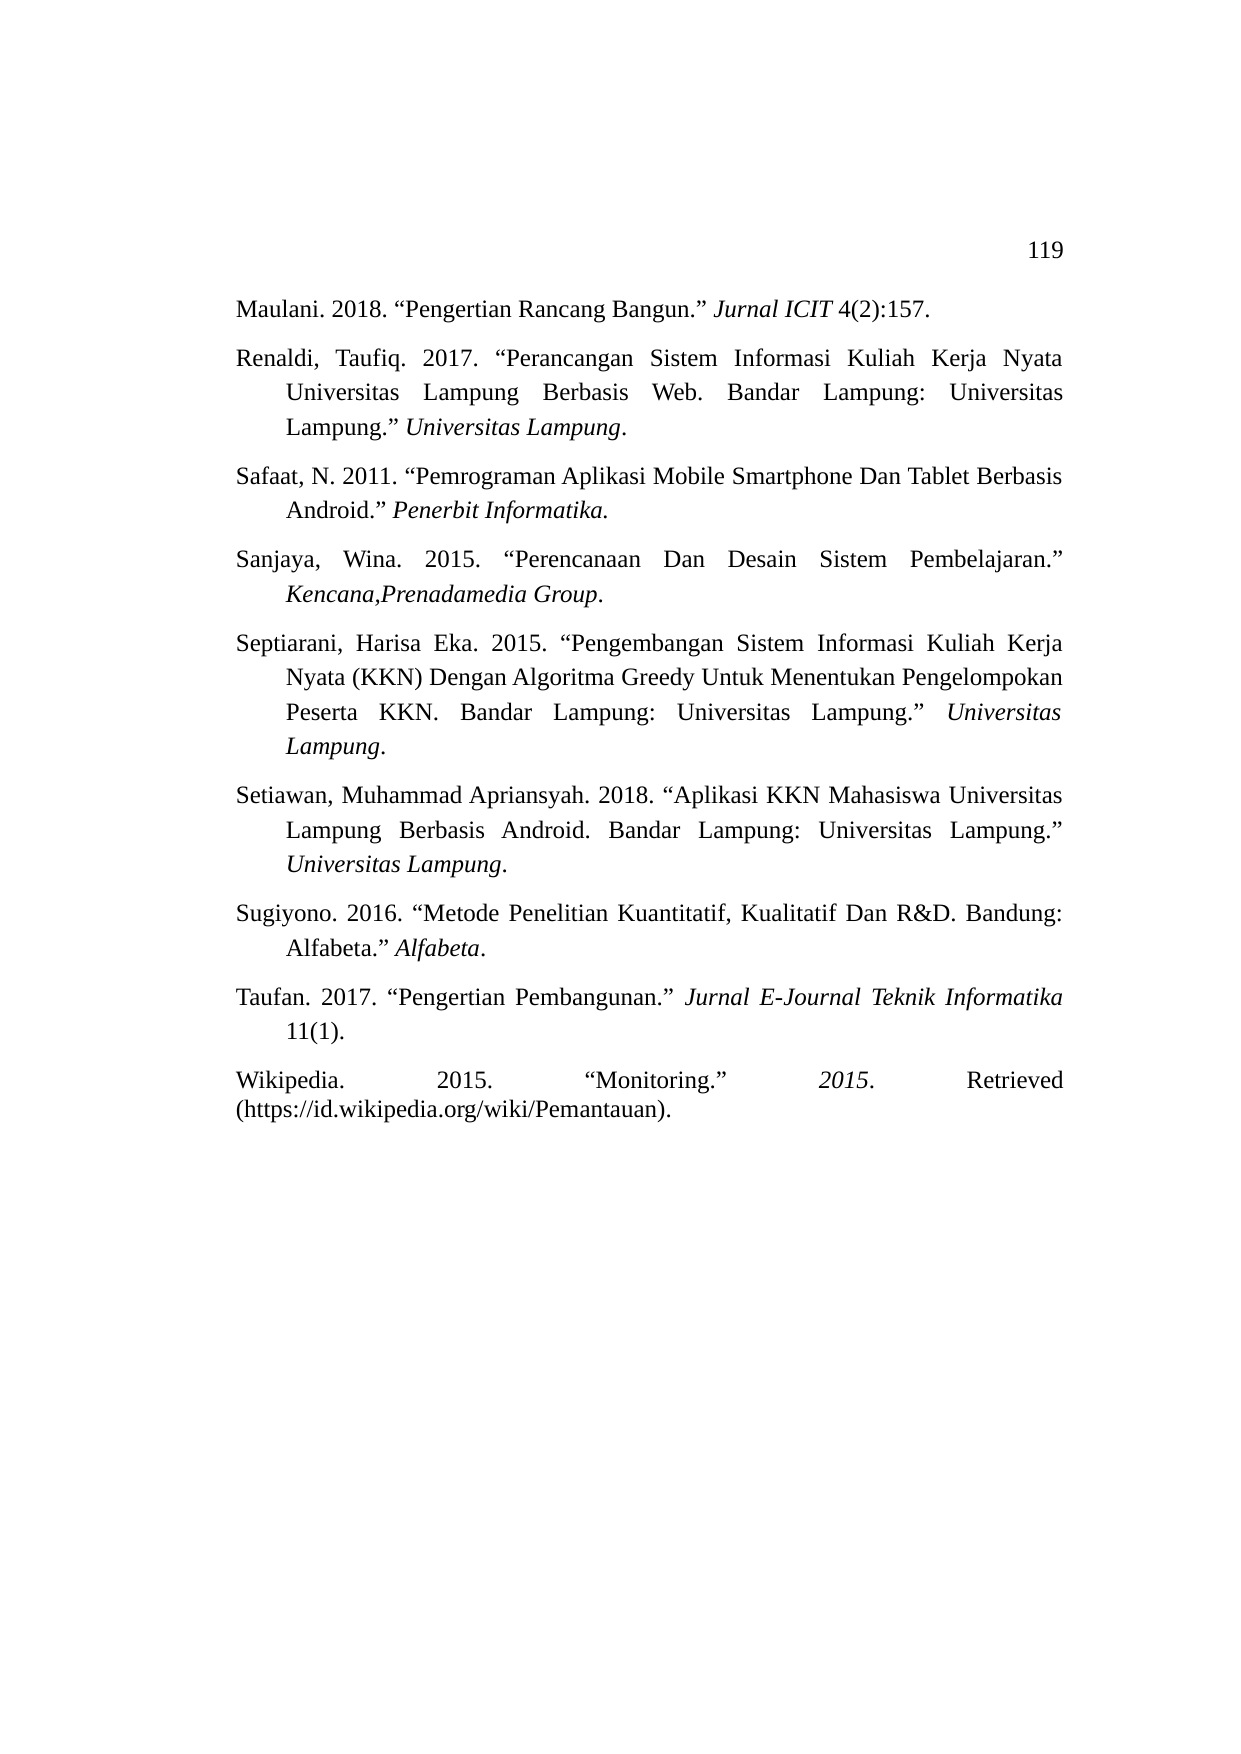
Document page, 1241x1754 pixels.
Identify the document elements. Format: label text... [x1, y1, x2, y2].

text Wikipedia. 2015. “Monitoring.” 2015. Retrieved (https://id.wikipedia.org/wiki/Pemantauan). [236, 1066, 1063, 1123]
text Safaat, N. 2011. “Pemrograman Aplikasi Mobile Smartphone Dan Tablet Berbasis Android.” Penerbit Informatika. [236, 461, 1063, 524]
text Septiarani, Harisa Eka. 2015. “Pengembangan Sistem Informasi Kuliah Kerja Nyata (KKN) Dengan Algoritma Greedy Untuk Menentukan Pengelompokan Peserta KKN. Bandar Lampung: Universitas Lampung.” Universitas Lampung. [236, 628, 1063, 760]
text Taufan. 2017. “Pengertian Pembangunan.” Jurnal E-Journal Teknik Informatika 11(1). [236, 982, 1063, 1045]
text Setiawan, Muhammad Apriansyah. 2018. “Aplikasi KKN Mahasiswa Universitas Lampung Berbasis Android. Bandar Lampung: Universitas Lampung.” Universitas Lampung. [236, 780, 1063, 878]
text Sanjaya, Wina. 2015. “Perencanaan Dan Desain Sistem Pembelajaran.” Kencana,Prenadamedia Group. [236, 544, 1063, 608]
text Maulani. 2018. “Pengertian Rancang Bangun.” Jurnal ICIT 4(2):157. [236, 294, 1063, 322]
text Sugiyono. 2016. “Metode Penelitian Kuantitatif, Kualitatif Dan R&D. Bandung: Alfabeta.” Alfabeta. [236, 898, 1063, 962]
text Renaldi, Taufiq. 2017. “Perancangan Sistem Informasi Kuliah Kerja Nyata Universitas Lampung Berbasis Web. Bandar Lampung: Universitas Lampung.” Universitas Lampung. [236, 343, 1063, 441]
